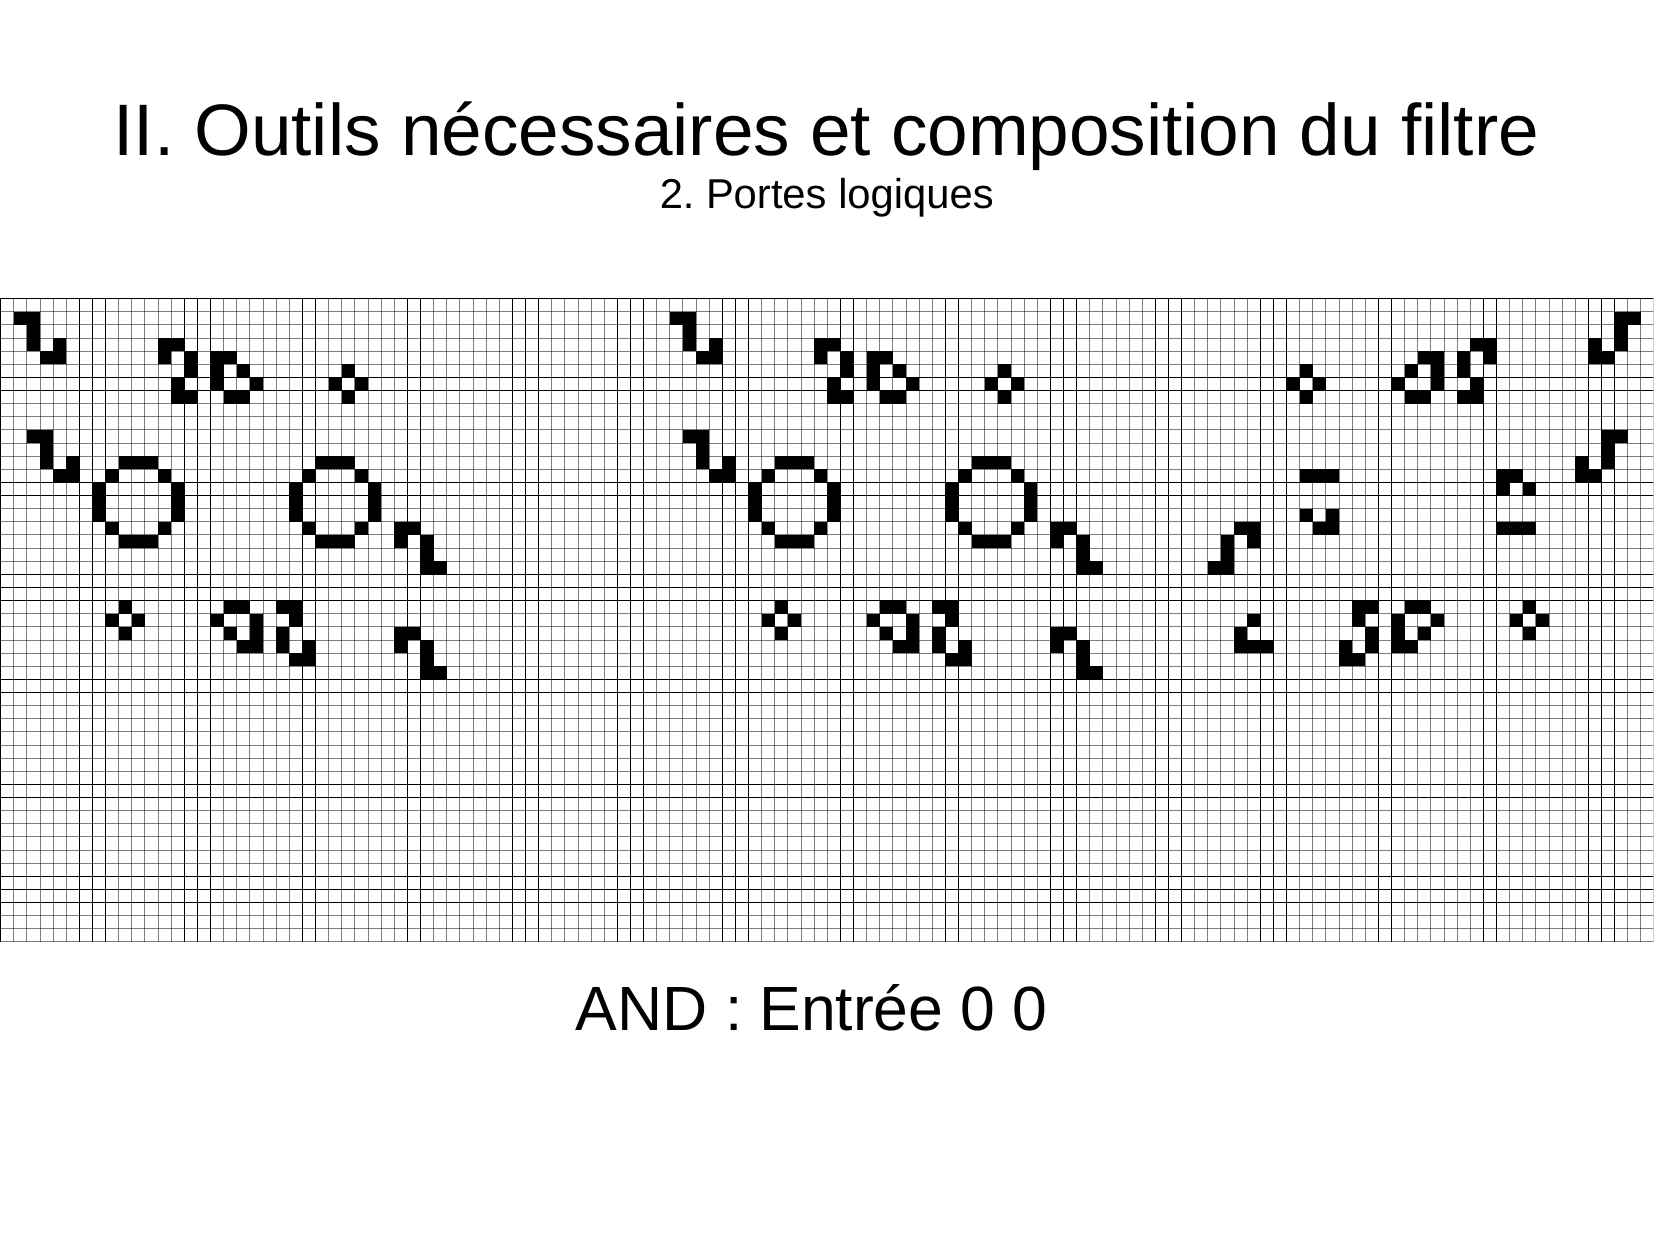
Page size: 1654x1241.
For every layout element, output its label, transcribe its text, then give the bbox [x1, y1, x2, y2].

text_box AND : Entrée 0 0 [561, 966, 1063, 1052]
picture [0, 298, 1654, 942]
title II. Outils nécessaires et composition du filtre 2. Portes logiques [82, 49, 1571, 257]
